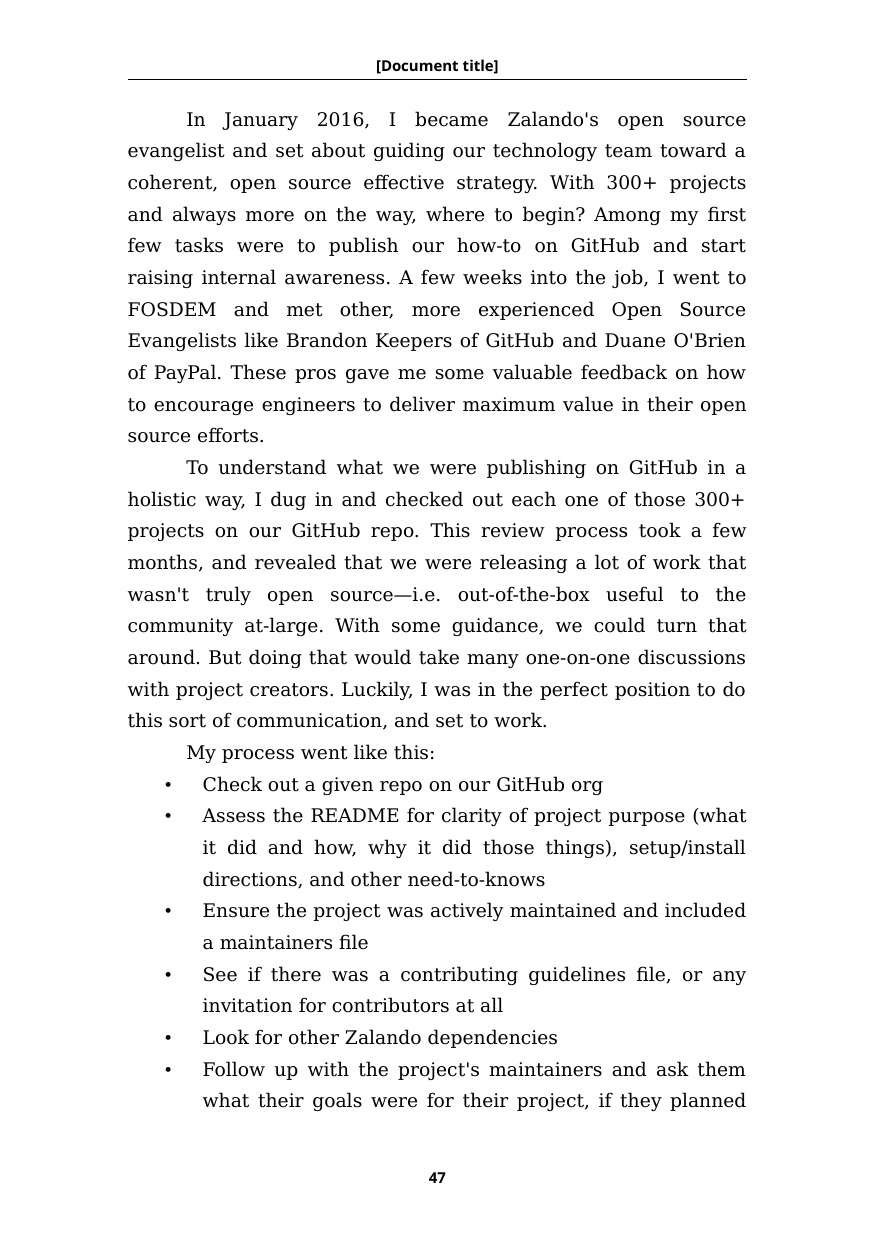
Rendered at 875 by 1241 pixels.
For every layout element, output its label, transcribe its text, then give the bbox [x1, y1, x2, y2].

list Assess the README for clarity of project purpose (what it did and how, why it did those things), setup/install directions, and other need-to-knows [165, 805, 747, 891]
text To understand what we were publishing on GitHub in a holistic way, I dug in and checked out each one of those 300+ projects on our GitHub repo. This review process took a few months, and revealed that we were releasing a lot of work that wasn't truly open source—i.e. out-of-the-box useful to the community at-large. With some guidance, we could turn that around. But doing that would take many one-on-one discussions with project creators. Luckily, I was in the perfect position to do this sort of communication, and set to work. [127, 457, 747, 732]
list Look for other Zalando dependencies [165, 1027, 747, 1049]
list See if there was a contributing guidelines file, or any invitation for contributors at all [165, 964, 747, 1017]
list Follow up with the project's maintainers and ask them what their goals were for their project, if they planned [165, 1059, 747, 1112]
list Check out a given repo on our GitHub org [165, 774, 747, 796]
text In January 2016, I became Zalando's open source evangelist and set about guiding our technology team toward a coherent, open source effective strategy. With 300+ projects and always more on the way, where to begin? Among my first few tasks were to publish our how-to on GitHub and start raising internal awareness. A few weeks into the job, I went to FOSDEM and met other, more experienced Open Source Evangelists like Brandon Keepers of GitHub and Duane O'Brien of PayPal. These pros gave me some valuable feedback on how to encourage engineers to deliver maximum value in their open source efforts. [127, 109, 747, 447]
text My process went like this: [127, 742, 747, 764]
list Ensure the project was actively maintained and included a maintainers file [165, 900, 747, 954]
